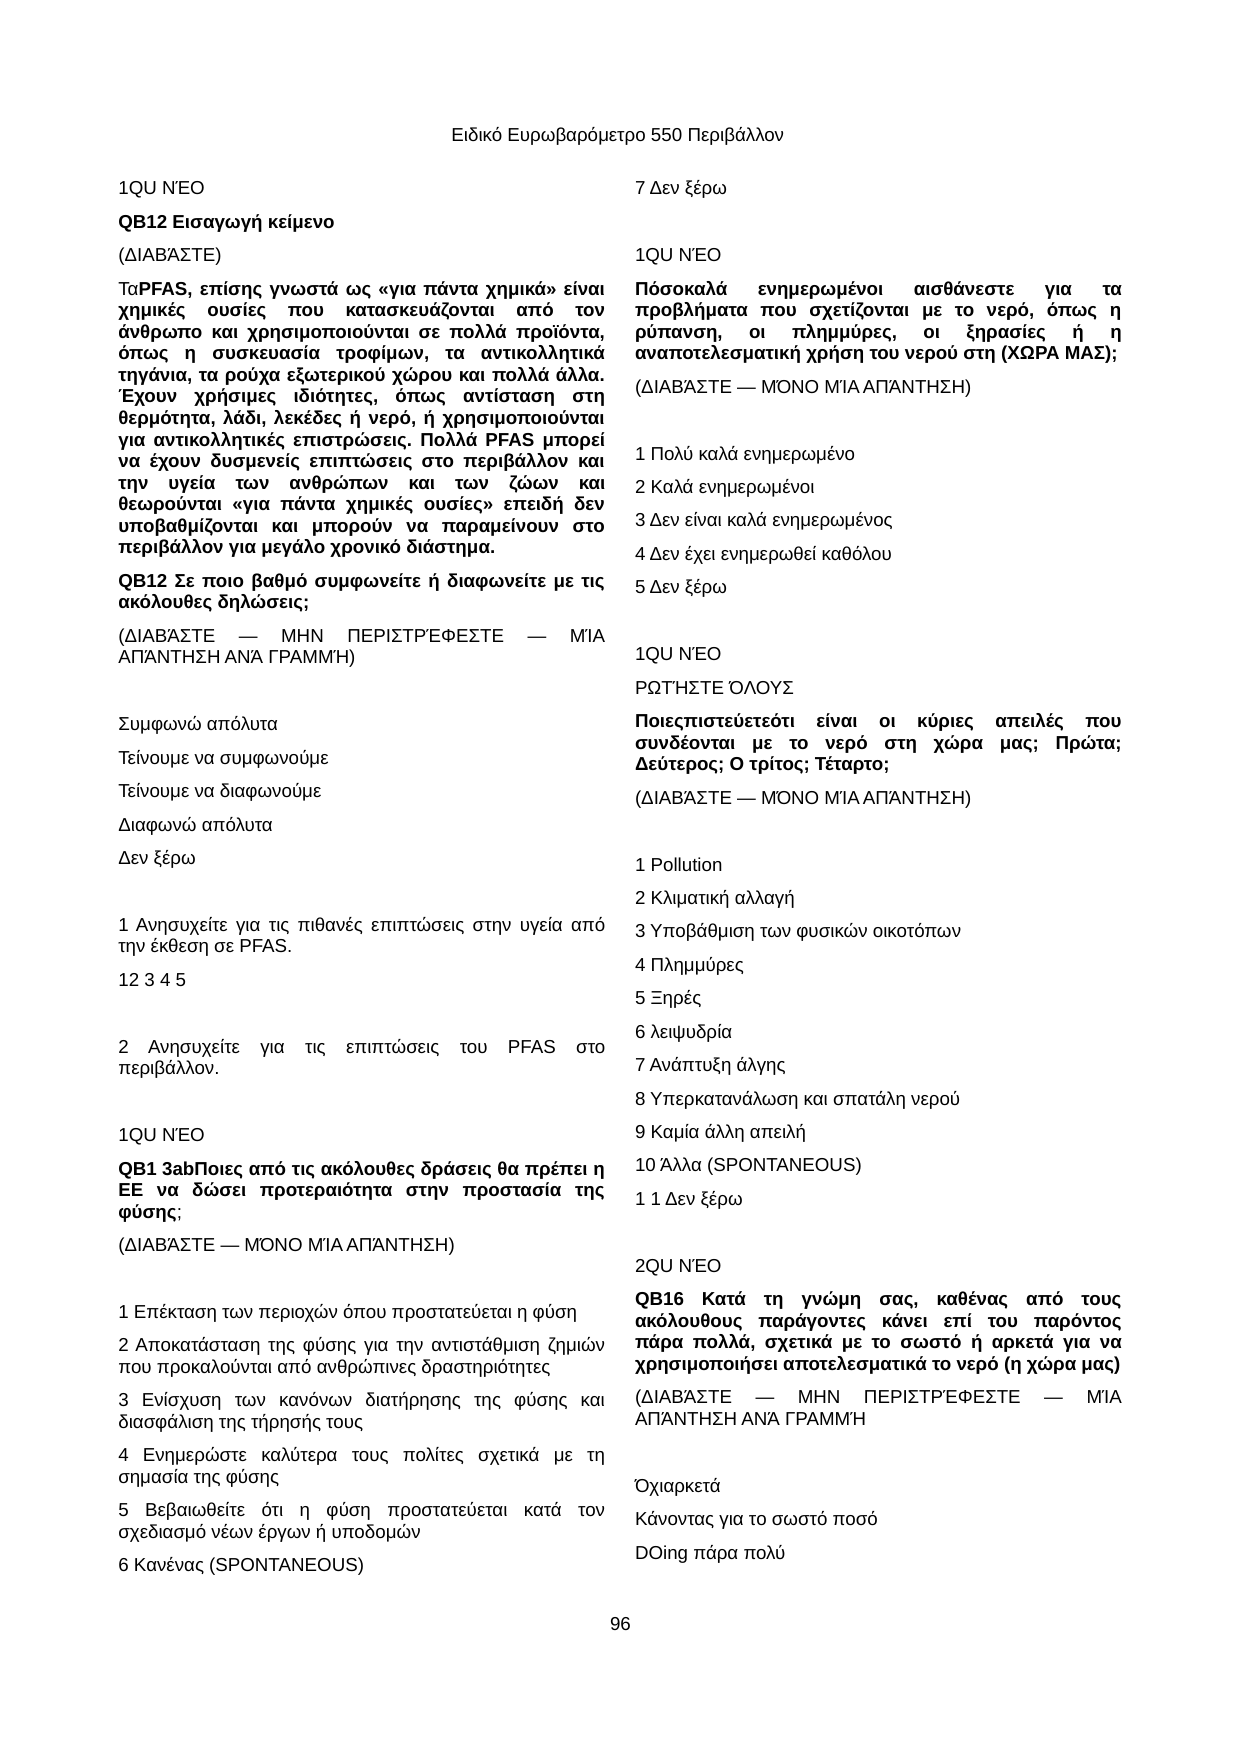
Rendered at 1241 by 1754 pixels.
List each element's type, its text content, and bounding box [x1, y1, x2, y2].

text 1QU ΝΈΟ [118, 1124, 605, 1146]
text 10 Άλλα (SPONTANEOUS) [635, 1154, 1122, 1176]
text 4 Πλημμύρες [635, 954, 1122, 975]
text 7 Δεν ξέρω [635, 177, 1122, 199]
text 1 Επέκταση των περιοχών όπου προστατεύεται η φύση [118, 1301, 605, 1322]
text 3 Ενίσχυση των κανόνων διατήρησης της φύσης και διασφάλιση της τήρησής τους [118, 1389, 605, 1432]
text 8 Υπερκατανάλωση και σπατάλη νερού [635, 1087, 1122, 1109]
text 6 Κανένας (SPONTANEOUS) [118, 1554, 605, 1576]
text (ΔΙΑΒΆΣΤΕ — ΜΌΝΟ ΜΊΑ ΑΠΆΝΤΗΣΗ) [635, 786, 1122, 808]
text 1 1 Δεν ξέρω [635, 1188, 1122, 1209]
text 2 Αποκατάσταση της φύσης για την αντιστάθμιση ζημιών που προκαλούνται από ανθρώπινες δραστηριότητες [118, 1334, 605, 1377]
text QB16 Κατά τη γνώμη σας, καθένας από τους ακόλουθους παράγοντες κάνει επί του παρόντος πάρα πολλά, σχετικά με το σωστό ή αρκετά για να χρησιμοποιήσει αποτελεσματικά το νερό (η χώρα μας) [635, 1288, 1122, 1374]
text Δεν ξέρω [118, 847, 605, 868]
text Κάνοντας για το σωστό ποσό [635, 1508, 1122, 1529]
text (ΔΙΑΒΆΣΤΕ) [118, 244, 605, 266]
text ΡΩΤΉΣΤΕ ΌΛΟΥΣ [635, 676, 1122, 698]
text 4 Δεν έχει ενημερωθεί καθόλου [635, 543, 1122, 564]
text QB1 3abΠοιες από τις ακόλουθες δράσεις θα πρέπει η ΕΕ να δώσει προτεραιότητα στην προστασία της φύσης; [118, 1157, 605, 1222]
text 3 Υποβάθμιση των φυσικών οικοτόπων [635, 920, 1122, 942]
text 1 Πολύ καλά ενημερωμένο [635, 442, 1122, 464]
text ΤαPFAS, επίσης γνωστά ως «για πάντα χημικά» είναι χημικές ουσίες που κατασκευάζονται από τον άνθρωπο και χρησιμοποιούνται σε πολλά προϊόντα, όπως η συσκευασία τροφίμων, τα αντικολλητικά τηγάνια, τα ρούχα εξωτερικού χώρου και πολλά άλλα. Έχουν χρήσιμες ιδιότητες, όπως αντίσταση στη θερμότητα, λάδι, λεκέδες ή νερό, ή χρησιμοποιούνται για αντικολλητικές επιστρώσεις. Πολλά PFAS μπορεί να έχουν δυσμενείς επιπτώσεις στο περιβάλλον και την υγεία των ανθρώπων και των ζώων και θεωρούνται «για πάντα χημικές ουσίες» επειδή δεν υποβαθμίζονται και μπορούν να παραμείνουν στο περιβάλλον για μεγάλο χρονικό διάστημα. [118, 277, 605, 558]
text 2 Κλιματική αλλαγή [635, 887, 1122, 908]
text 5 Βεβαιωθείτε ότι η φύση προστατεύεται κατά τον σχεδιασμό νέων έργων ή υποδομών [118, 1499, 605, 1542]
text QB12 Εισαγωγή κείμενο [118, 211, 605, 232]
text 7 Ανάπτυξη άλγης [635, 1054, 1122, 1076]
text Όχιαρκετά [635, 1474, 1122, 1496]
text 6 λειψυδρία [635, 1021, 1122, 1042]
text 1 Ανησυχείτε για τις πιθανές επιπτώσεις στην υγεία από την έκθεση σε PFAS. [118, 914, 605, 957]
text Διαφωνώ απόλυτα [118, 813, 605, 835]
text 2 Ανησυχείτε για τις επιπτώσεις του PFAS στο περιβάλλον. [118, 1036, 605, 1079]
text 5 Ξηρές [635, 987, 1122, 1009]
text 2QU ΝΈΟ [635, 1254, 1122, 1276]
text 12 3 4 5 [118, 969, 605, 990]
text DΟing πάρα πολύ [635, 1541, 1122, 1563]
text (ΔΙΑΒΆΣΤΕ — ΜΗΝ ΠΕΡΙΣΤΡΈΦΕΣΤΕ — ΜΊΑ ΑΠΆΝΤΗΣΗ ΑΝΆ ΓΡΑΜΜΉ) [118, 624, 605, 668]
text 1QU ΝΈΟ [635, 643, 1122, 664]
text Ποιεςπιστεύετεότι είναι οι κύριες απειλές που συνδέονται με το νερό στη χώρα μας; Πρώτα; Δεύτερος; Ο τρίτος; Τέταρτο; [635, 710, 1122, 774]
text (ΔΙΑΒΆΣΤΕ — ΜΌΝΟ ΜΊΑ ΑΠΆΝΤΗΣΗ) [118, 1234, 605, 1256]
text (ΔΙΑΒΆΣΤΕ — ΜΗΝ ΠΕΡΙΣΤΡΈΦΕΣΤΕ — ΜΊΑ ΑΠΆΝΤΗΣΗ ΑΝΆ ΓΡΑΜΜΉ [635, 1386, 1122, 1429]
text 1QU ΝΈΟ [118, 177, 605, 199]
text 9 Καμία άλλη απειλή [635, 1121, 1122, 1142]
text Τείνουμε να διαφωνούμε [118, 780, 605, 801]
text 4 Ενημερώστε καλύτερα τους πολίτες σχετικά με τη σημασία της φύσης [118, 1444, 605, 1487]
text 1 Pollution [635, 853, 1122, 875]
text 5 Δεν ξέρω [635, 576, 1122, 598]
text 2 Καλά ενημερωμένοι [635, 476, 1122, 497]
text 3 Δεν είναι καλά ενημερωμένος [635, 509, 1122, 531]
text QB12 Σε ποιο βαθμό συμφωνείτε ή διαφωνείτε με τις ακόλουθες δηλώσεις; [118, 569, 605, 613]
text Συμφωνώ απόλυτα [118, 713, 605, 734]
text 1QU ΝΈΟ [635, 244, 1122, 266]
text Πόσοκαλά ενημερωμένοι αισθάνεστε για τα προβλήματα που σχετίζονται με το νερό, όπως η ρύπανση, οι πλημμύρες, οι ξηρασίες ή η αναποτελεσματική χρήση του νερού στη (ΧΩΡΑ ΜΑΣ); [635, 277, 1122, 364]
text Τείνουμε να συμφωνούμε [118, 746, 605, 768]
text (ΔΙΑΒΆΣΤΕ — ΜΌΝΟ ΜΊΑ ΑΠΆΝΤΗΣΗ) [635, 376, 1122, 397]
